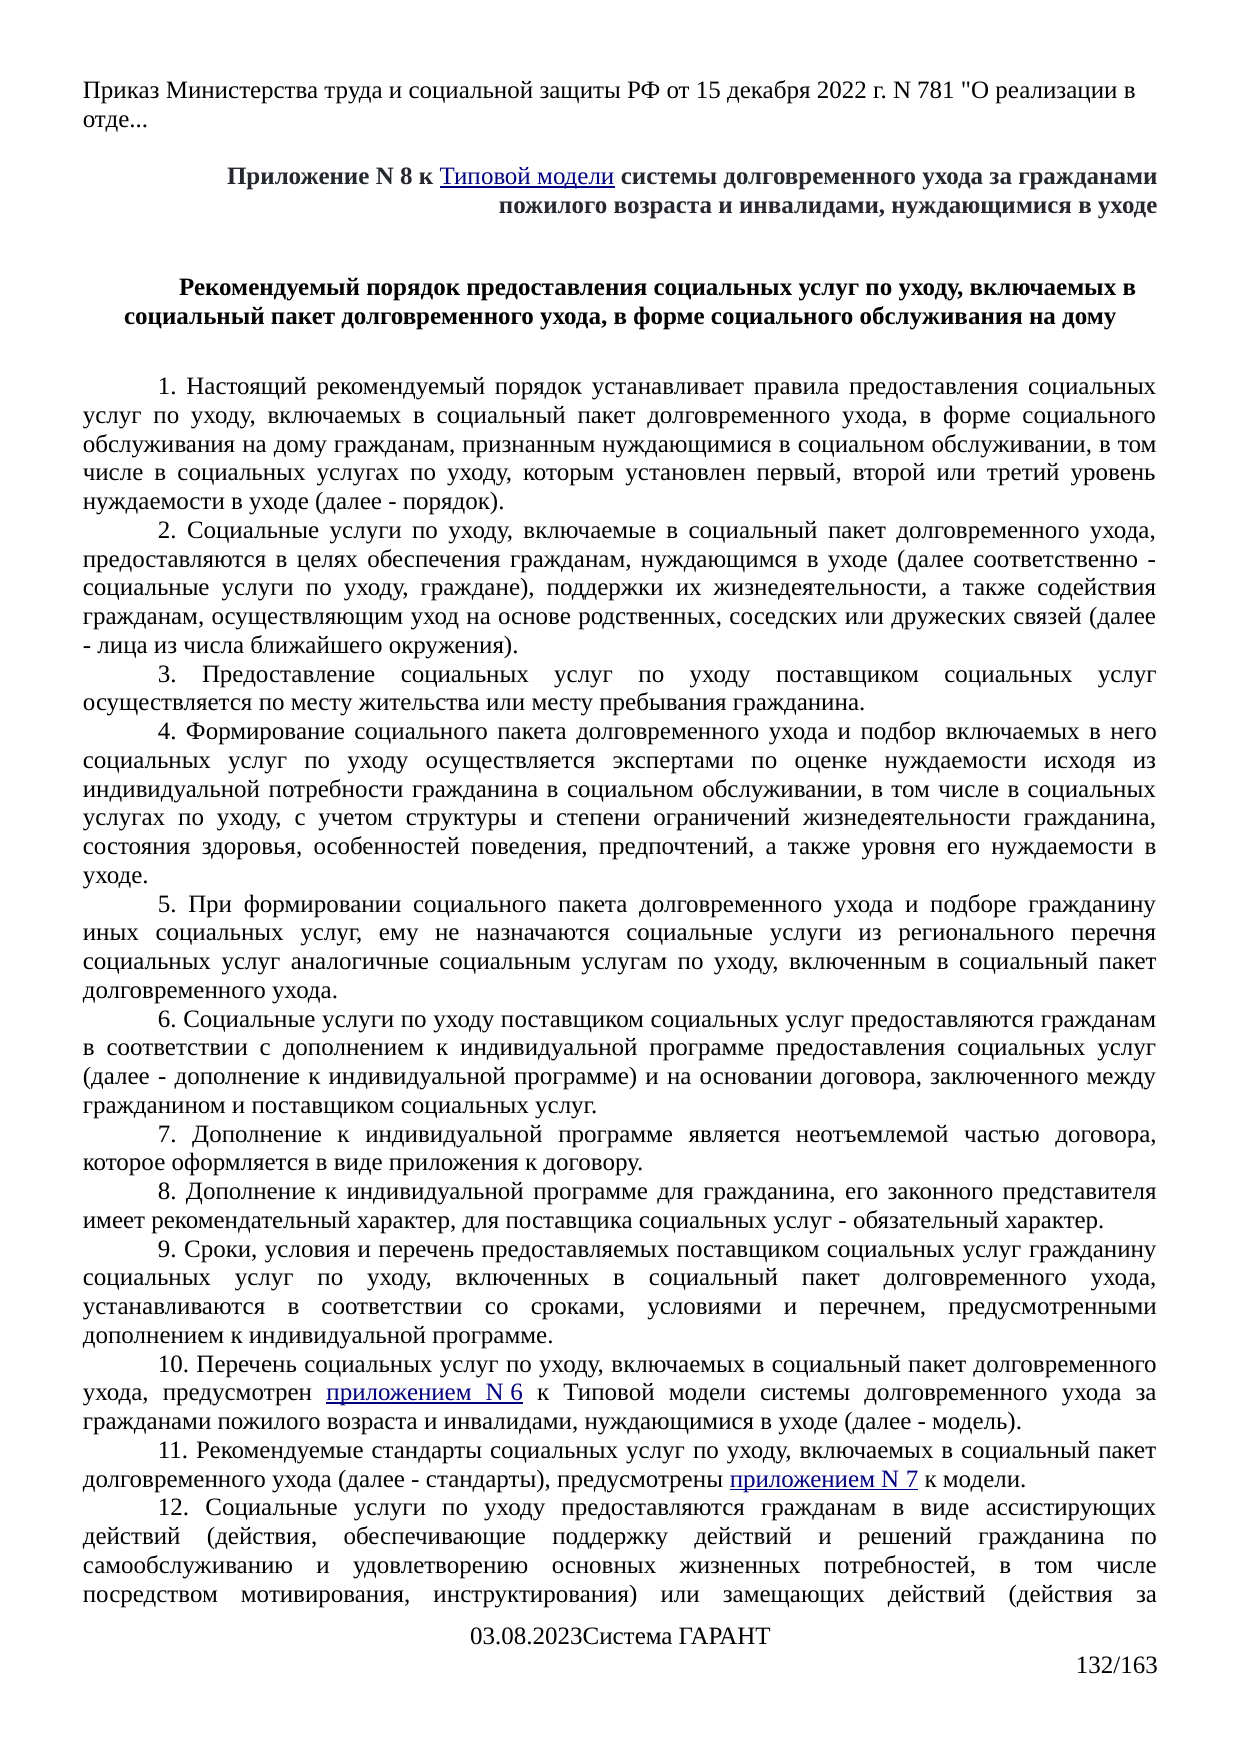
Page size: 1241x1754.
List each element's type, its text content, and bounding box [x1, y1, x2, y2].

text 7. Дополнение к индивидуальной программе является неотъемлемой частью договора, которое оформляется в виде приложения к договору. [83, 1119, 1157, 1176]
text 12. Социальные услуги по уходу предоставляются гражданам в виде ассистирующих действий (действия, обеспечивающие поддержку действий и решений гражданина по самообслуживанию и удовлетворению основных жизненных потребностей, в том числе посредством мотивирования, инструктирования) или замещающих действий (действия за [83, 1492, 1157, 1607]
text 2. Социальные услуги по уходу, включаемые в социальный пакет долговременного ухода, предоставляются в целях обеспечения гражданам, нуждающимся в уходе (далее соответственно - социальные услуги по уходу, граждане), поддержки их жизнедеятельности, а также содействия гражданам, осуществляющим уход на основе родственных, соседских или дружеских связей (далее - лица из числа ближайшего окружения). [83, 515, 1157, 659]
text 3. Предоставление социальных услуг по уходу поставщиком социальных услуг осуществляется по месту жительства или месту пребывания гражданина. [83, 659, 1157, 716]
text 10. Перечень социальных услуг по уходу, включаемых в социальный пакет долговременного ухода, предусмотрен приложением N 6 к Типовой модели системы долговременного ухода за гражданами пожилого возраста и инвалидами, нуждающимися в уходе (далее - модель). [83, 1349, 1157, 1435]
text 8. Дополнение к индивидуальной программе для гражданина, его законного представителя имеет рекомендательный характер, для поставщика социальных услуг - обязательный характер. [83, 1176, 1157, 1234]
text 11. Рекомендуемые стандарты социальных услуг по уходу, включаемых в социальный пакет долговременного ухода (далее - стандарты), предусмотрены приложением N 7 к модели. [83, 1435, 1157, 1492]
subtitle Рекомендуемый порядок предоставления социальных услуг по уходу, включаемых в социальный пакет долговременного ухода, в форме социального обслуживания на дому [83, 272, 1157, 330]
text 9. Сроки, условия и перечень предоставляемых поставщиком социальных услуг гражданину социальных услуг по уходу, включенных в социальный пакет долговременного ухода, устанавливаются в соответствии со сроками, условиями и перечнем, предусмотренными дополнением к индивидуальной программе. [83, 1234, 1157, 1349]
text 6. Социальные услуги по уходу поставщиком социальных услуг предоставляются гражданам в соответствии с дополнением к индивидуальной программе предоставления социальных услуг (далее - дополнение к индивидуальной программе) и на основании договора, заключенного между гражданином и поставщиком социальных услуг. [83, 1004, 1157, 1119]
text Приложение N 8 к Типовой модели системы долговременного ухода за гражданами пожилого возраста и инвалидами, нуждающимися в уходе [83, 161, 1157, 219]
text 4. Формирование социального пакета долговременного ухода и подбор включаемых в него социальных услуг по уходу осуществляется экспертами по оценке нуждаемости исходя из индивидуальной потребности гражданина в социальном обслуживании, в том числе в социальных услугах по уходу, с учетом структуры и степени ограничений жизнедеятельности гражданина, состояния здоровья, особенностей поведения, предпочтений, а также уровня его нуждаемости в уходе. [83, 716, 1157, 889]
text 5. При формировании социального пакета долговременного ухода и подборе гражданину иных социальных услуг, ему не назначаются социальные услуги из регионального перечня социальных услуг аналогичные социальным услугам по уходу, включенным в социальный пакет долговременного ухода. [83, 889, 1157, 1004]
text 1. Настоящий рекомендуемый порядок устанавливает правила предоставления социальных услуг по уходу, включаемых в социальный пакет долговременного ухода, в форме социального обслуживания на дому гражданам, признанным нуждающимися в социальном обслуживании, в том числе в социальных услугах по уходу, которым установлен первый, второй или третий уровень нуждаемости в уходе (далее - порядок). [83, 371, 1157, 515]
